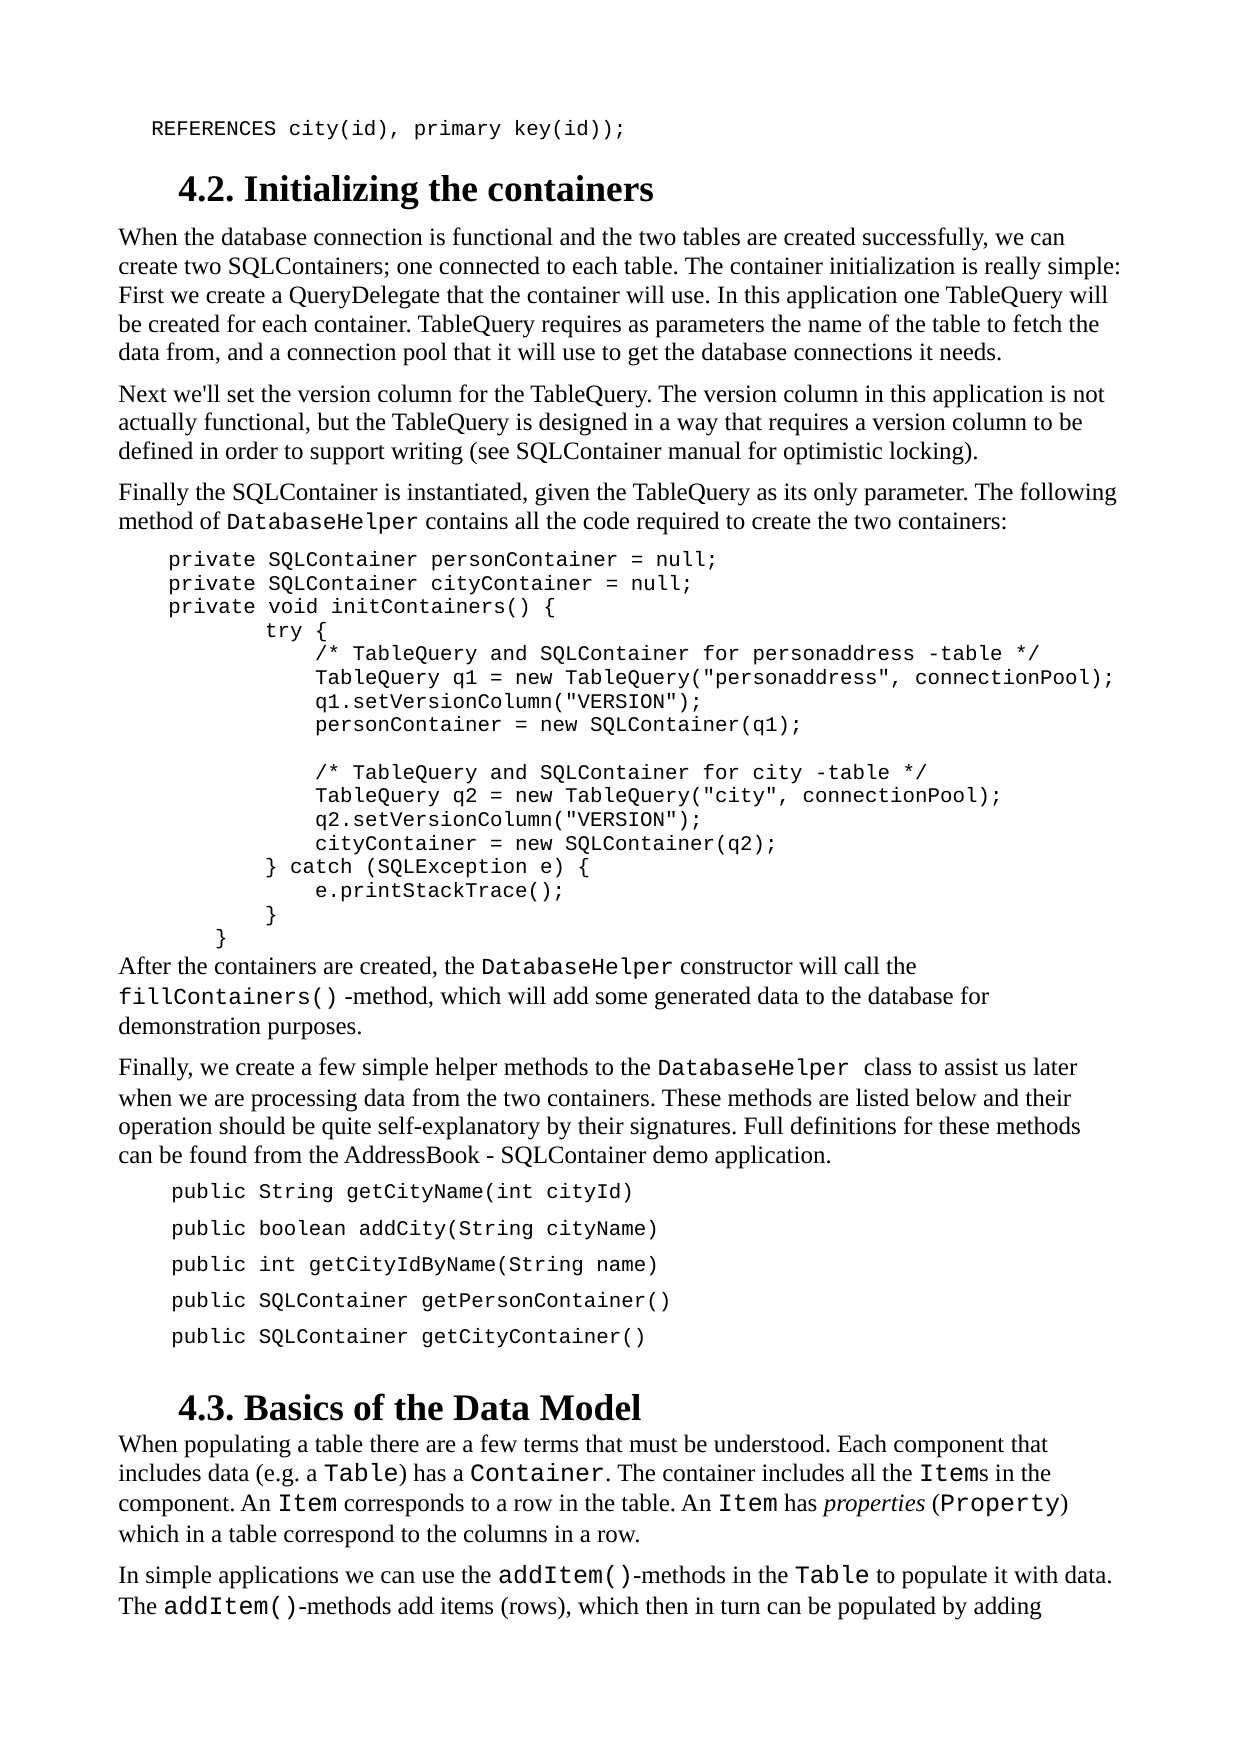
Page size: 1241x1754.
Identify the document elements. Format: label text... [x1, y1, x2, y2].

text TableQuery q2 = new TableQuery("city", connectionPool); [165, 785, 1122, 809]
text public boolean addCity(String cityName) [171, 1218, 1122, 1241]
text public int getCityIdByName(String name) [171, 1254, 1122, 1277]
text /* TableQuery and SQLContainer for personaddress -table */ [165, 643, 1122, 667]
text When the database connection is functional and the two tables are created successfully, we can create two SQLContainers; one connected to each table. The container initialization is really simple: First we create a QueryDelegate that the container will use. In this application one TableQuery will be created for each container. TableQuery requires as parameters the name of the table to fetch the data from, and a connection pool that it will use to get the database connections it needs. [118, 222, 1122, 366]
subtitle 4.3. Basics of the Data Model [118, 1386, 1122, 1429]
text q2.setVersionColumn("VERSION"); [165, 809, 1122, 833]
text /* TableQuery and SQLContainer for city -table */ [165, 762, 1122, 785]
text cityContainer = new SQLContainer(q2); [165, 833, 1122, 856]
text TableQuery q1 = new TableQuery("personaddress", connectionPool); [165, 667, 1122, 691]
text REFERENCES city(id), primary key(id)); [151, 118, 1122, 142]
text public SQLContainer getPersonContainer() [171, 1290, 1122, 1313]
text } [165, 927, 1122, 951]
text In simple applications we can use the addItem()-methods in the Table to populate it with data. The addItem()-methods add items (rows), which then in turn can be populated by adding [118, 1561, 1122, 1622]
text public String getCityName(int cityId) [171, 1181, 1122, 1205]
text } catch (SQLException e) { [165, 856, 1122, 880]
text When populating a table there are a few terms that must be understood. Each component that includes data (e.g. a Table) has a Container. The container includes all the Items in the component. An Item corresponds to a row in the table. An Item has properties (Property) which in a table correspond to the columns in a row. [118, 1429, 1122, 1548]
text After the containers are created, the DatabaseHelper constructor will call the fillContainers() -method, which will add some generated data to the database for demonstration purposes. [118, 951, 1122, 1040]
text private SQLContainer personContainer = null; [168, 549, 1122, 572]
text try { [165, 620, 1122, 643]
text private SQLContainer cityContainer = null; [118, 572, 1122, 596]
text Finally the SQLContainer is instantiated, given the TableQuery as its only parameter. The following method of DatabaseHelper contains all the code required to create the two containers: [118, 477, 1122, 536]
text } [165, 903, 1122, 927]
text public SQLContainer getCityContainer() [171, 1326, 1122, 1350]
text e.printStackTrace(); [165, 880, 1122, 903]
text Finally, we create a few simple helper methods to the DatabaseHelper class to assist us later when we are processing data from the two containers. These methods are listed below and their operation should be quite self-explanatory by their signatures. Full definitions for these methods can be found from the AddressBook - SQLContainer demo application. [118, 1052, 1122, 1169]
text personContainer = new SQLContainer(q1); [165, 714, 1122, 738]
text Next we'll set the version column for the TableQuery. The version column in this application is not actually functional, but the TableQuery is designed in a way that requires a version column to be defined in order to support writing (see SQLContainer manual for optimistic locking). [118, 379, 1122, 465]
subtitle 4.2. Initializing the containers [118, 167, 1122, 210]
text q1.setVersionColumn("VERSION"); [165, 691, 1122, 714]
text private void initContainers() { [118, 596, 1122, 620]
